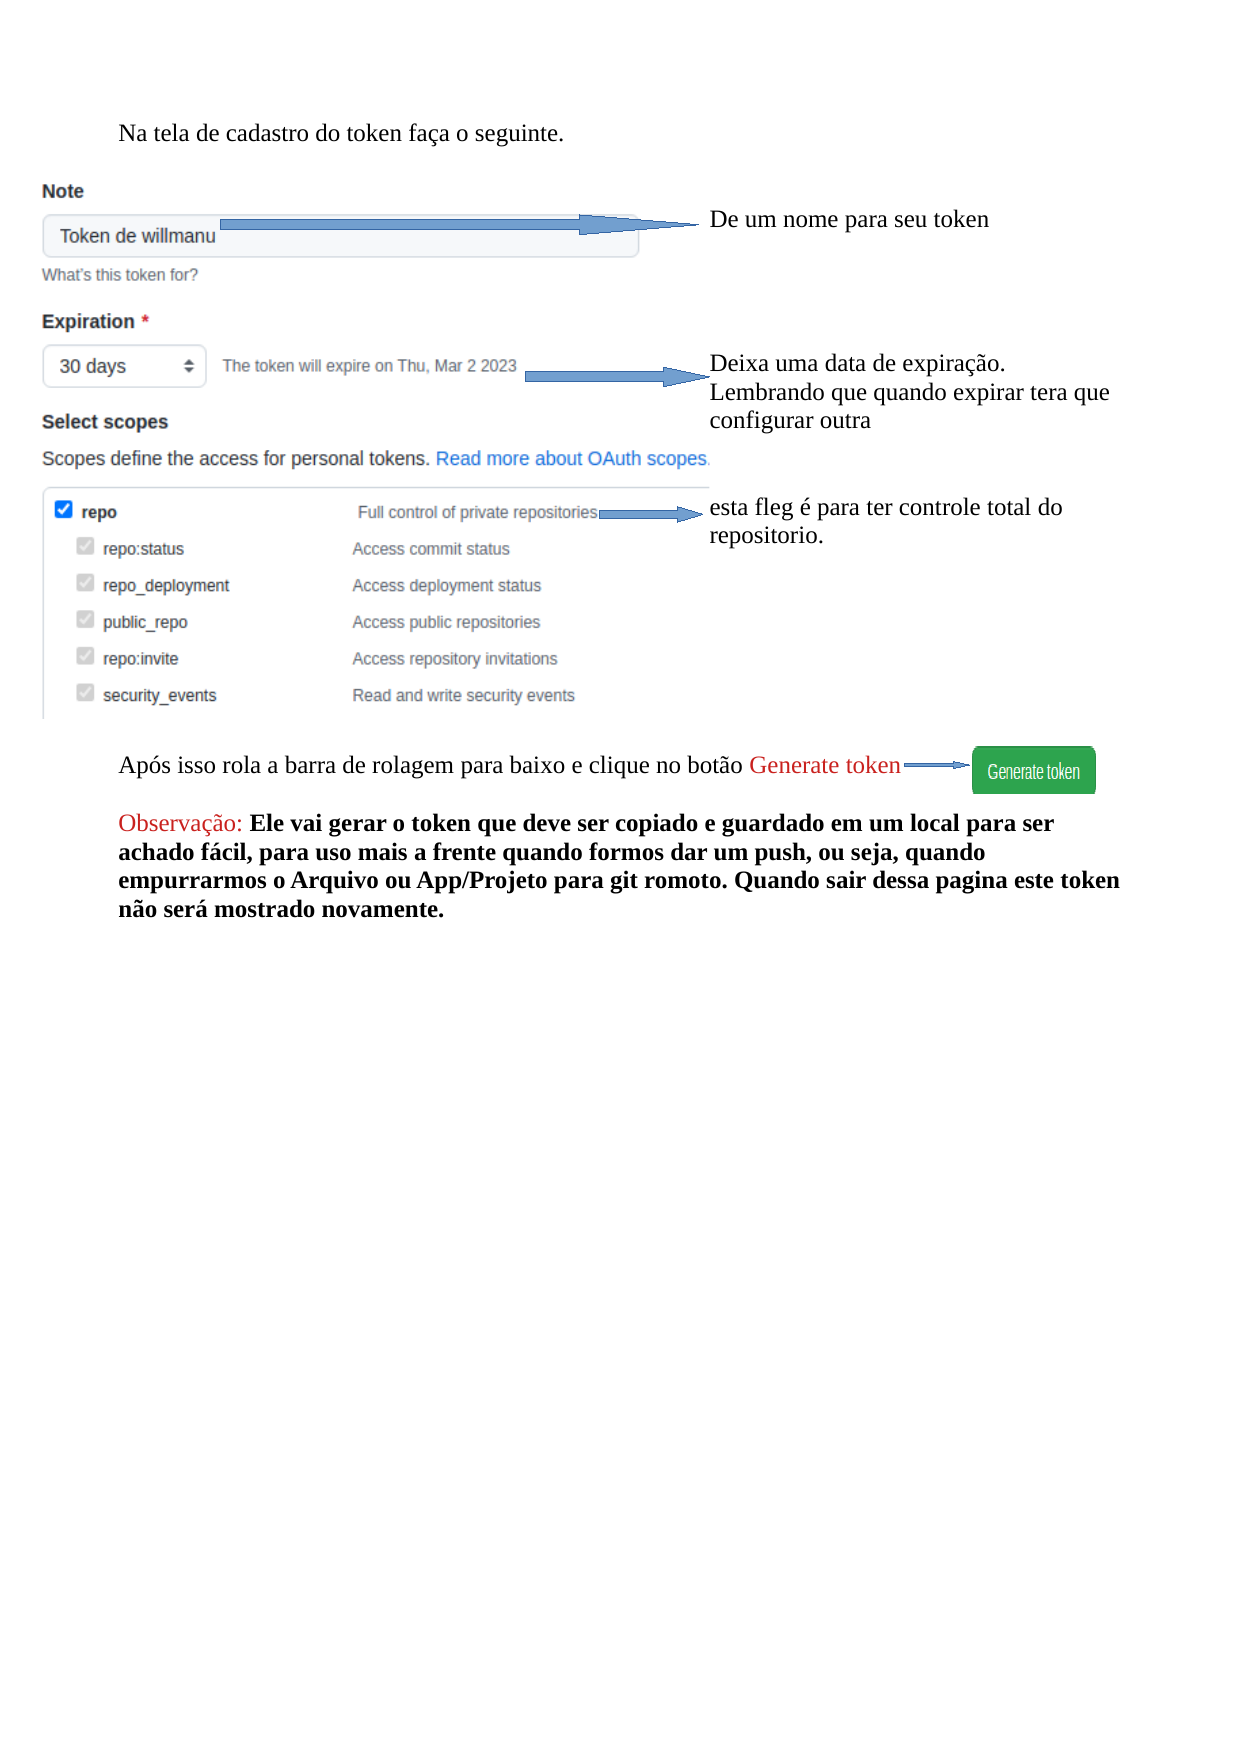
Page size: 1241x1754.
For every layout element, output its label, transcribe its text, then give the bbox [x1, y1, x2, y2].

text Após isso rola a barra de rolagem para baixo e clique no botão Generate token [118, 751, 969, 779]
picture [969, 736, 1102, 794]
text Deixa uma data de expiração. Lembrando que quando expirar tera que configurar outra [710, 348, 1122, 434]
picture [17, 175, 710, 719]
text Observação: Ele vai gerar o token que deve ser copiado e guardado em um local para ser achado fácil, para uso mais a frente quando formos dar um push, ou seja, quando empurrarmos o Arquivo ou App/Projeto para git romoto. Quando sair dessa pagina este token não será mostrado novamente. [118, 808, 1122, 923]
text Na tela de cadastro do token faça o seguinte. [118, 118, 1122, 147]
text De um nome para seu token [710, 204, 1122, 233]
text esta fleg é para ter controle total do repositorio. [710, 492, 1122, 549]
